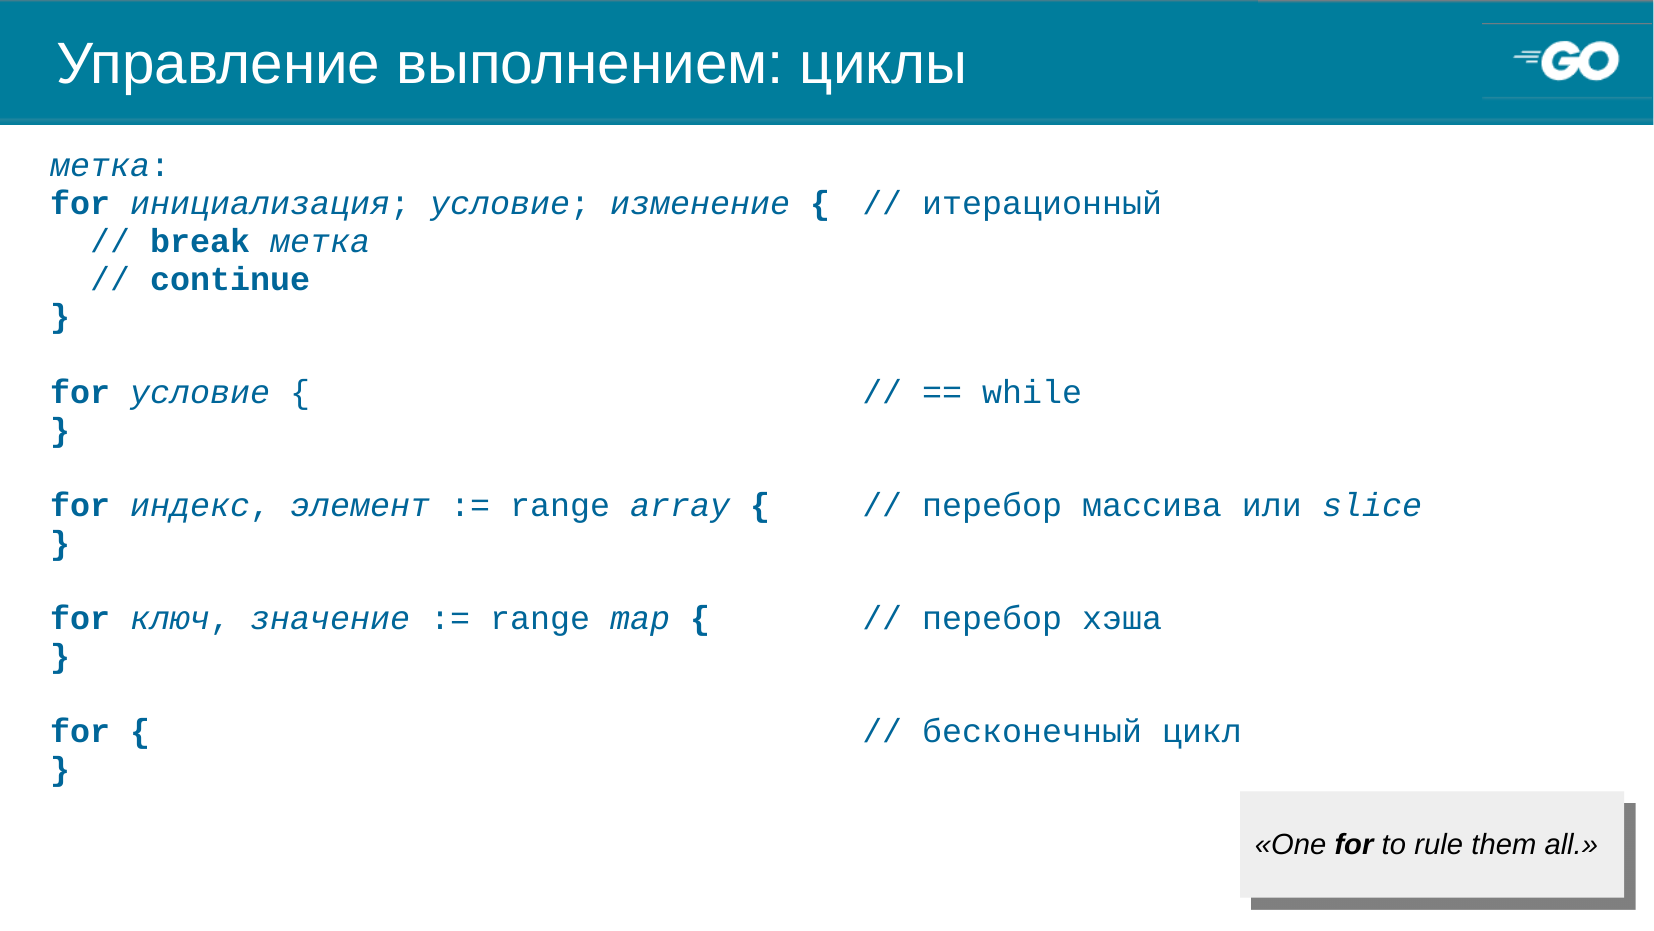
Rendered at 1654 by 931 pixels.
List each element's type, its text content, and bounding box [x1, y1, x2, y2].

text_box метка: for инициализация; условие; изменение { // итерационный // break метка // continue } for условие { // == while } for индекс, элемент := range array { // перебор массива или slice } for ключ, значение := range map { // перебор хэша } for { // бесконечный цикл } [35, 141, 1619, 898]
text_box Управление выполнением: циклы [41, 23, 1495, 104]
picture [1542, 41, 1619, 81]
text_box «One for to rule them all.» [1240, 791, 1625, 898]
